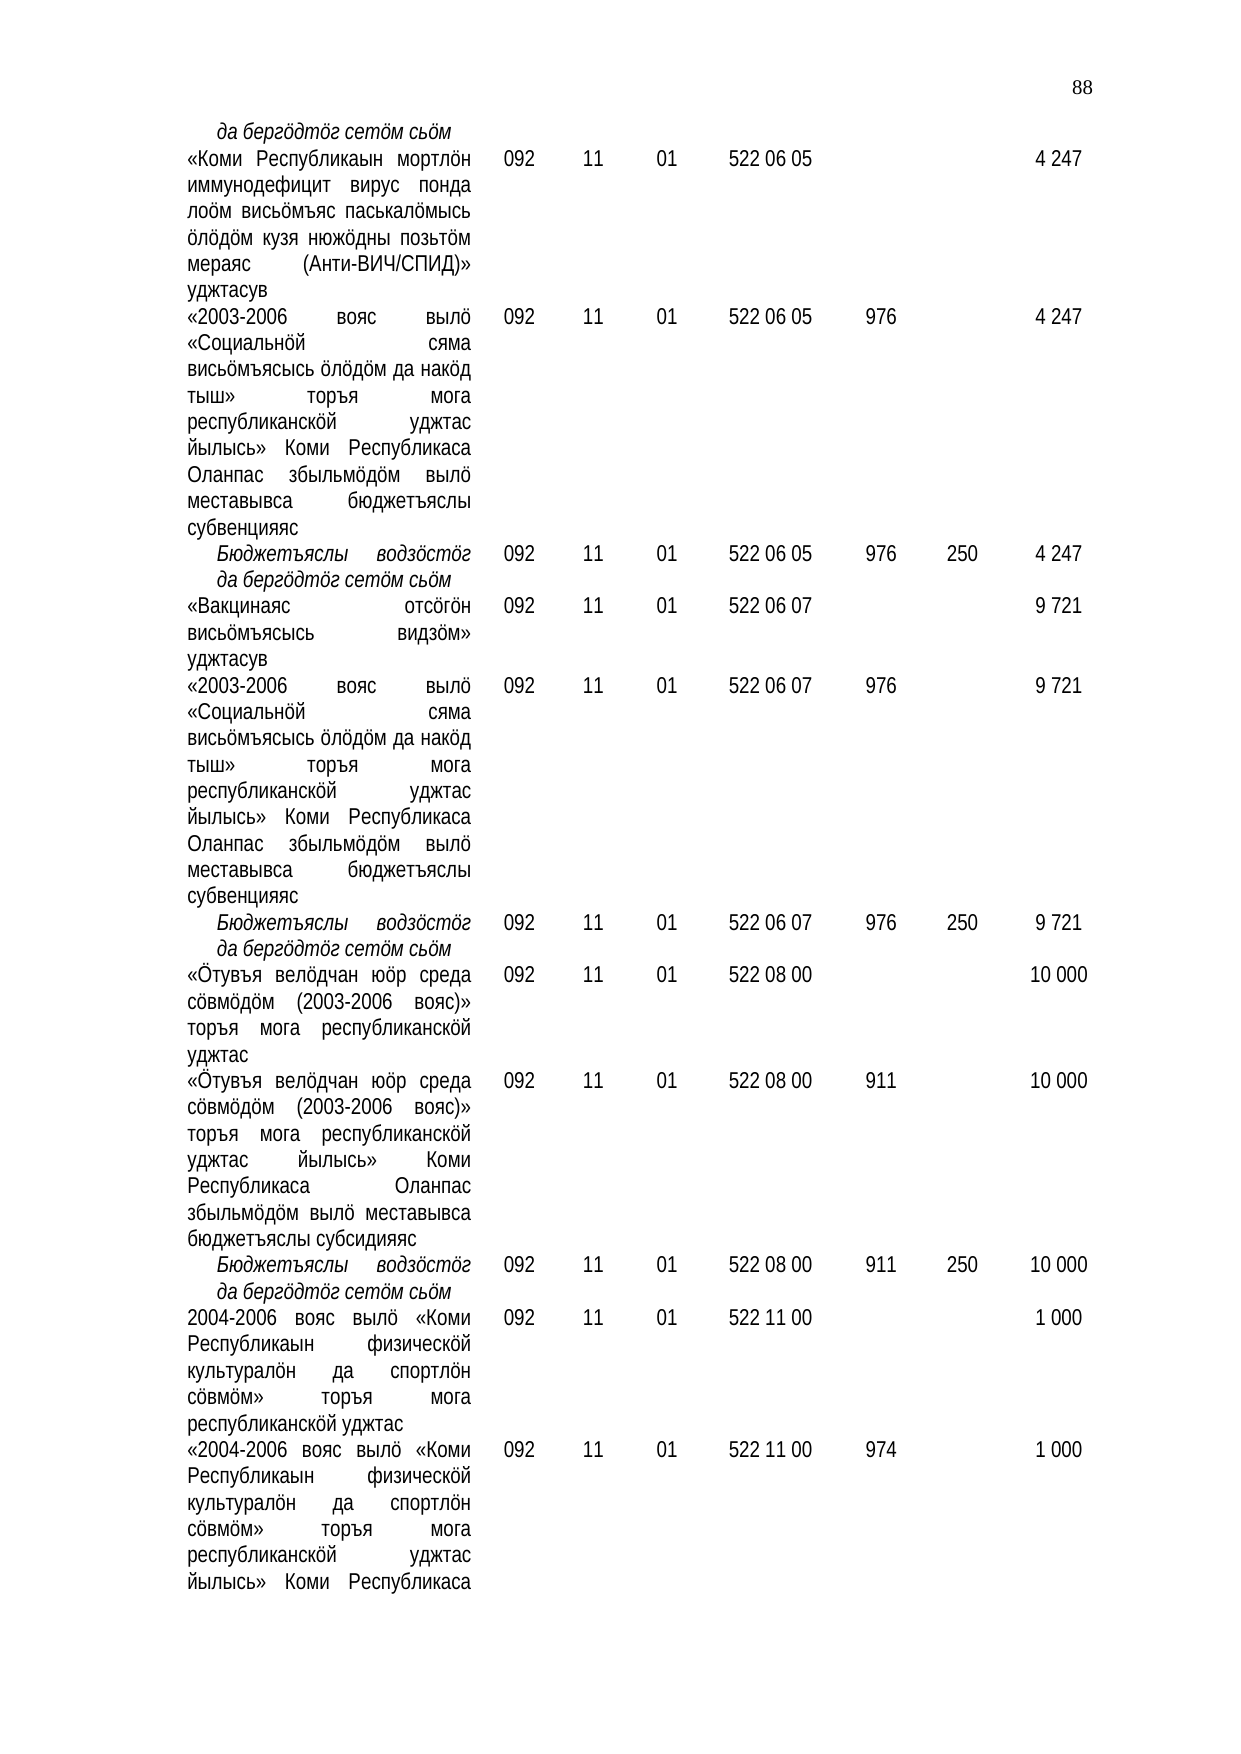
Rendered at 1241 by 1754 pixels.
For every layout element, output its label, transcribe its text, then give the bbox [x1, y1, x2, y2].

table_cell 522 08 00 [704, 1067, 837, 1251]
table_cell 911 [837, 1251, 925, 1304]
table_cell [837, 1304, 925, 1436]
table_cell 976 [837, 909, 925, 961]
table_cell 01 [630, 1436, 704, 1594]
table_cell 10 000 [999, 961, 1118, 1067]
table_cell [482, 118, 556, 144]
table_cell 01 [630, 1251, 704, 1304]
table_cell 11 [556, 909, 630, 961]
table_cell 9 721 [999, 909, 1118, 961]
table_cell [925, 1067, 999, 1251]
table_cell [925, 118, 999, 144]
table_cell [925, 961, 999, 1067]
table_cell [999, 118, 1118, 144]
table_cell 092 [482, 1251, 556, 1304]
table_cell 976 [837, 672, 925, 909]
table_cell Бюджетъяслы водзöстöг да бергöдтöг сетöм сьöм [176, 1251, 482, 1304]
table_cell [925, 303, 999, 540]
table_cell 01 [630, 593, 704, 672]
table_cell 522 08 00 [704, 961, 837, 1067]
table_cell Бюджетъяслы водзöстöг да бергöдтöг сетöм сьöм [176, 540, 482, 592]
table_cell [837, 145, 925, 303]
table_cell «Коми Республикаын мортлöн иммунодефицит вирус понда лоöм висьöмъяс паськалöмысь öлöдöм кузя нюжöдны позьтöм мераяс (Анти-ВИЧ/СПИД)» уджтасув [176, 145, 482, 303]
table_cell 01 [630, 145, 704, 303]
table_cell 522 06 05 [704, 145, 837, 303]
table_cell «Öтувъя велöдчан юöр среда сöвмöдöм (2003-2006 вояс)» торъя мога республиканскöй уджтас йылысь» Коми Республикаса Оланпас збыльмöдöм вылö меставывса бюджетъяслы субсидияяс [176, 1067, 482, 1251]
table_cell «Вакцинаяс отсöгöн висьöмъясысь видзöм» уджтасув [176, 593, 482, 672]
table_cell «2003-2006 вояс вылö «Социальнöй сяма висьöмъясысь öлöдöм да накöд тыш» торъя мога республиканскöй уджтас йылысь» Коми Республикаса Оланпас збыльмöдöм вылö меставывса бюджетъяслы субвенцияяс [176, 303, 482, 540]
table_cell 9 721 [999, 593, 1118, 672]
table_cell 522 06 05 [704, 540, 837, 592]
table_cell 092 [482, 1436, 556, 1594]
table_cell 01 [630, 961, 704, 1067]
table_cell 911 [837, 1067, 925, 1251]
table_cell 976 [837, 540, 925, 592]
table_cell 01 [630, 1304, 704, 1436]
table_cell [837, 118, 925, 144]
table_cell «2003-2006 вояс вылö «Социальнöй сяма висьöмъясысь öлöдöм да накöд тыш» торъя мога республиканскöй уджтас йылысь» Коми Республикаса Оланпас збыльмöдöм вылö меставывса бюджетъяслы субвенцияяс [176, 672, 482, 909]
table_cell [630, 118, 704, 144]
table_cell 01 [630, 540, 704, 592]
table_cell 092 [482, 145, 556, 303]
table_cell [925, 593, 999, 672]
table_cell 4 247 [999, 303, 1118, 540]
table_cell 2004-2006 вояс вылö «Коми Республикаын физическöй культуралöн да спортлöн сöвмöм» торъя мога республиканскöй уджтас [176, 1304, 482, 1436]
table_cell 11 [556, 1251, 630, 1304]
table_cell 11 [556, 961, 630, 1067]
table_cell 11 [556, 540, 630, 592]
table_cell 250 [925, 540, 999, 592]
table_cell 092 [482, 909, 556, 961]
table_cell [925, 672, 999, 909]
table_cell 11 [556, 1436, 630, 1594]
table_cell «Öтувъя велöдчан юöр среда сöвмöдöм (2003-2006 вояс)» торъя мога республиканскöй уджтас [176, 961, 482, 1067]
table_cell 250 [925, 909, 999, 961]
table_cell 250 [925, 1251, 999, 1304]
table_cell 092 [482, 303, 556, 540]
table_cell 4 247 [999, 540, 1118, 592]
table_cell 092 [482, 540, 556, 592]
table_cell да бергöдтöг сетöм сьöм [176, 118, 482, 144]
table_cell 11 [556, 1304, 630, 1436]
table_cell 522 08 00 [704, 1251, 837, 1304]
table_cell 974 [837, 1436, 925, 1594]
table_cell [925, 1436, 999, 1594]
table_cell 11 [556, 672, 630, 909]
table_cell 01 [630, 909, 704, 961]
table_cell «2004-2006 вояс вылö «Коми Республикаын физическöй культуралöн да спортлöн сöвмöм» торъя мога республиканскöй уджтас йылысь» Коми Республикаса [176, 1436, 482, 1594]
table_cell 522 06 07 [704, 672, 837, 909]
table_cell 01 [630, 672, 704, 909]
table_cell [925, 1304, 999, 1436]
table_cell 092 [482, 593, 556, 672]
table_cell 1 000 [999, 1304, 1118, 1436]
table_cell 092 [482, 1304, 556, 1436]
table_cell Бюджетъяслы водзöстöг да бергöдтöг сетöм сьöм [176, 909, 482, 961]
table_cell 01 [630, 303, 704, 540]
table_cell 092 [482, 672, 556, 909]
table_cell [556, 118, 630, 144]
table_cell 092 [482, 1067, 556, 1251]
table_cell 11 [556, 593, 630, 672]
table_cell 522 11 00 [704, 1436, 837, 1594]
table_cell 11 [556, 145, 630, 303]
table_cell 092 [482, 961, 556, 1067]
table_cell [925, 145, 999, 303]
table_cell 10 000 [999, 1251, 1118, 1304]
table_cell [704, 118, 837, 144]
table_cell 522 06 05 [704, 303, 837, 540]
table_cell 522 11 00 [704, 1304, 837, 1436]
table_cell 10 000 [999, 1067, 1118, 1251]
table_cell 11 [556, 303, 630, 540]
table_cell [837, 593, 925, 672]
table_cell 522 06 07 [704, 593, 837, 672]
table_cell 1 000 [999, 1436, 1118, 1594]
table_cell [837, 961, 925, 1067]
table_cell 522 06 07 [704, 909, 837, 961]
table_cell 9 721 [999, 672, 1118, 909]
table_cell 11 [556, 1067, 630, 1251]
table_cell 976 [837, 303, 925, 540]
table_cell 01 [630, 1067, 704, 1251]
table_cell 4 247 [999, 145, 1118, 303]
